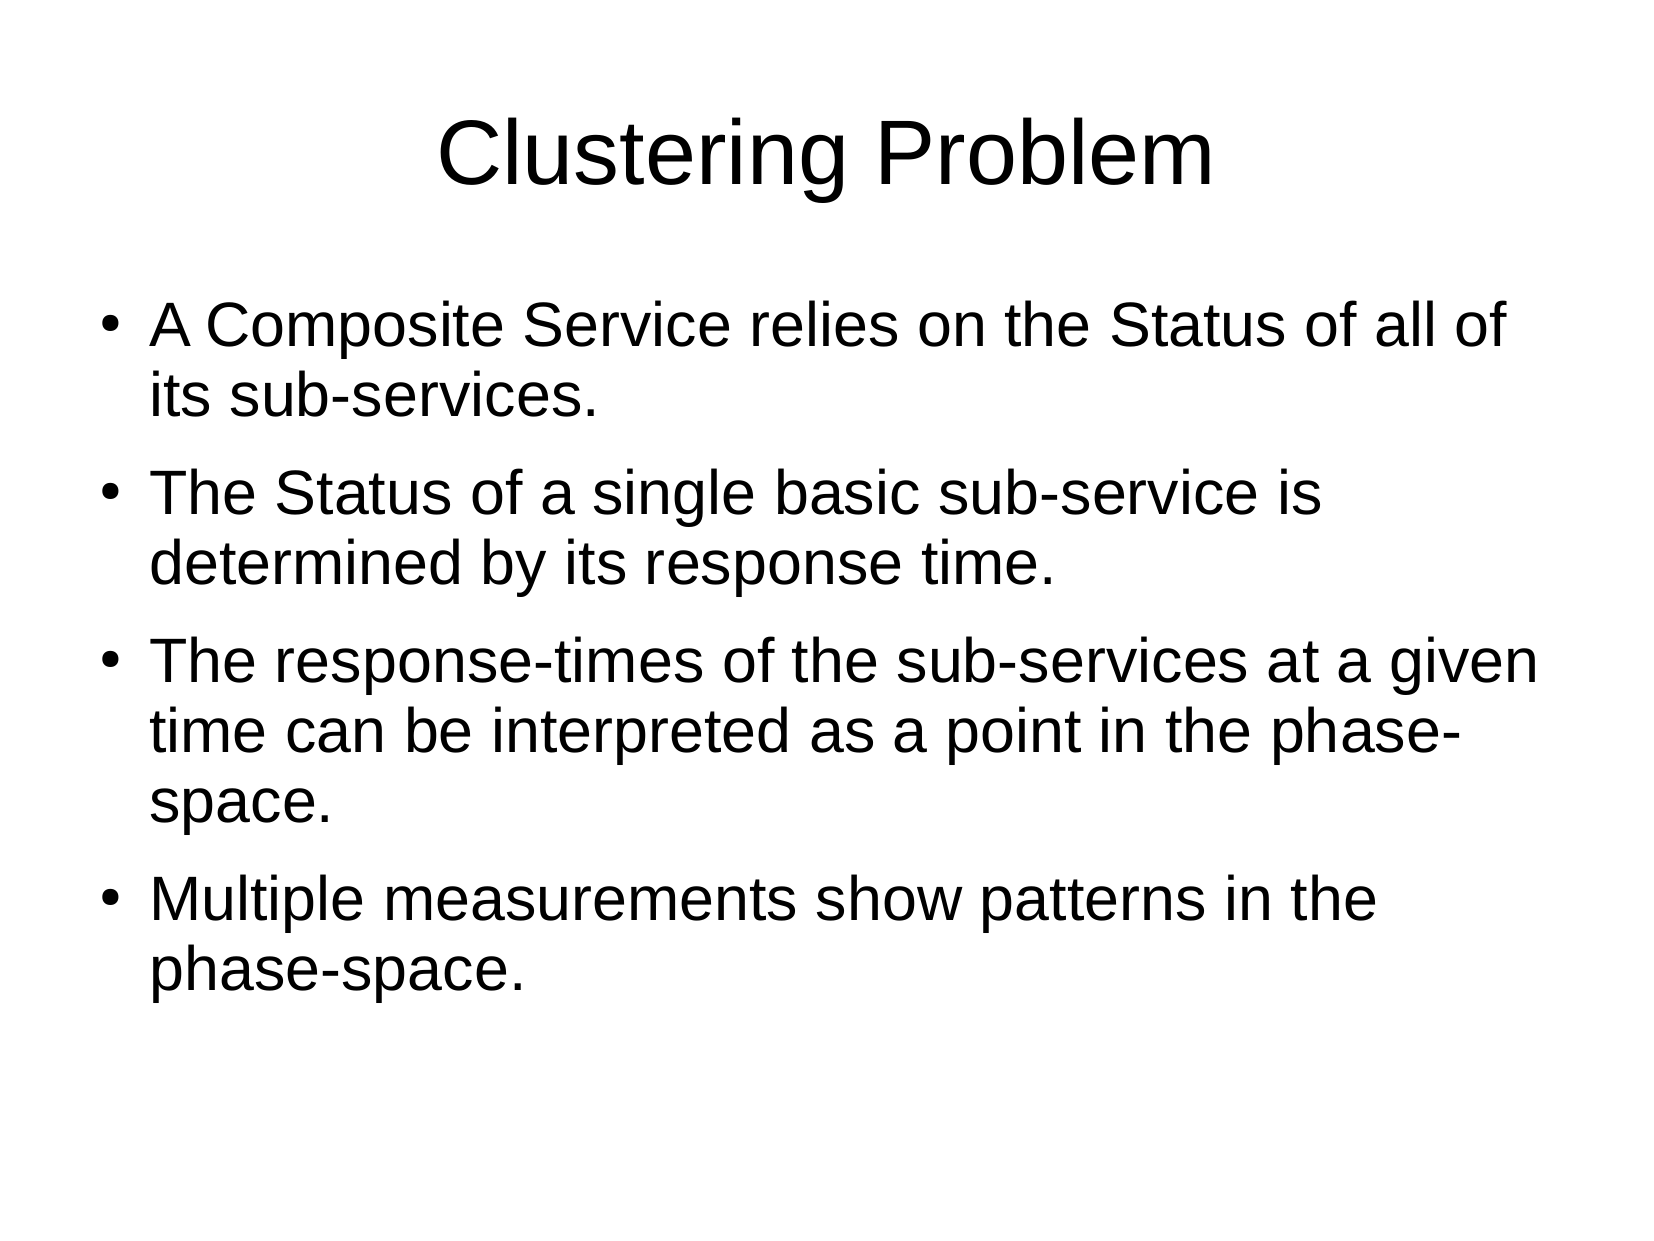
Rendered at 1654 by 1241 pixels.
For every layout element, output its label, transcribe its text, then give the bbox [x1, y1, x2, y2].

list A Composite Service relies on the Status of all of its sub-services. The Status of a single basic sub-service is determined by its response time. The response-times of the sub-services at a given time can be interpreted as a point in the phase-space. Multiple measurements show patterns in the phase-space. [82, 290, 1571, 1010]
title Clustering Problem [82, 49, 1571, 257]
